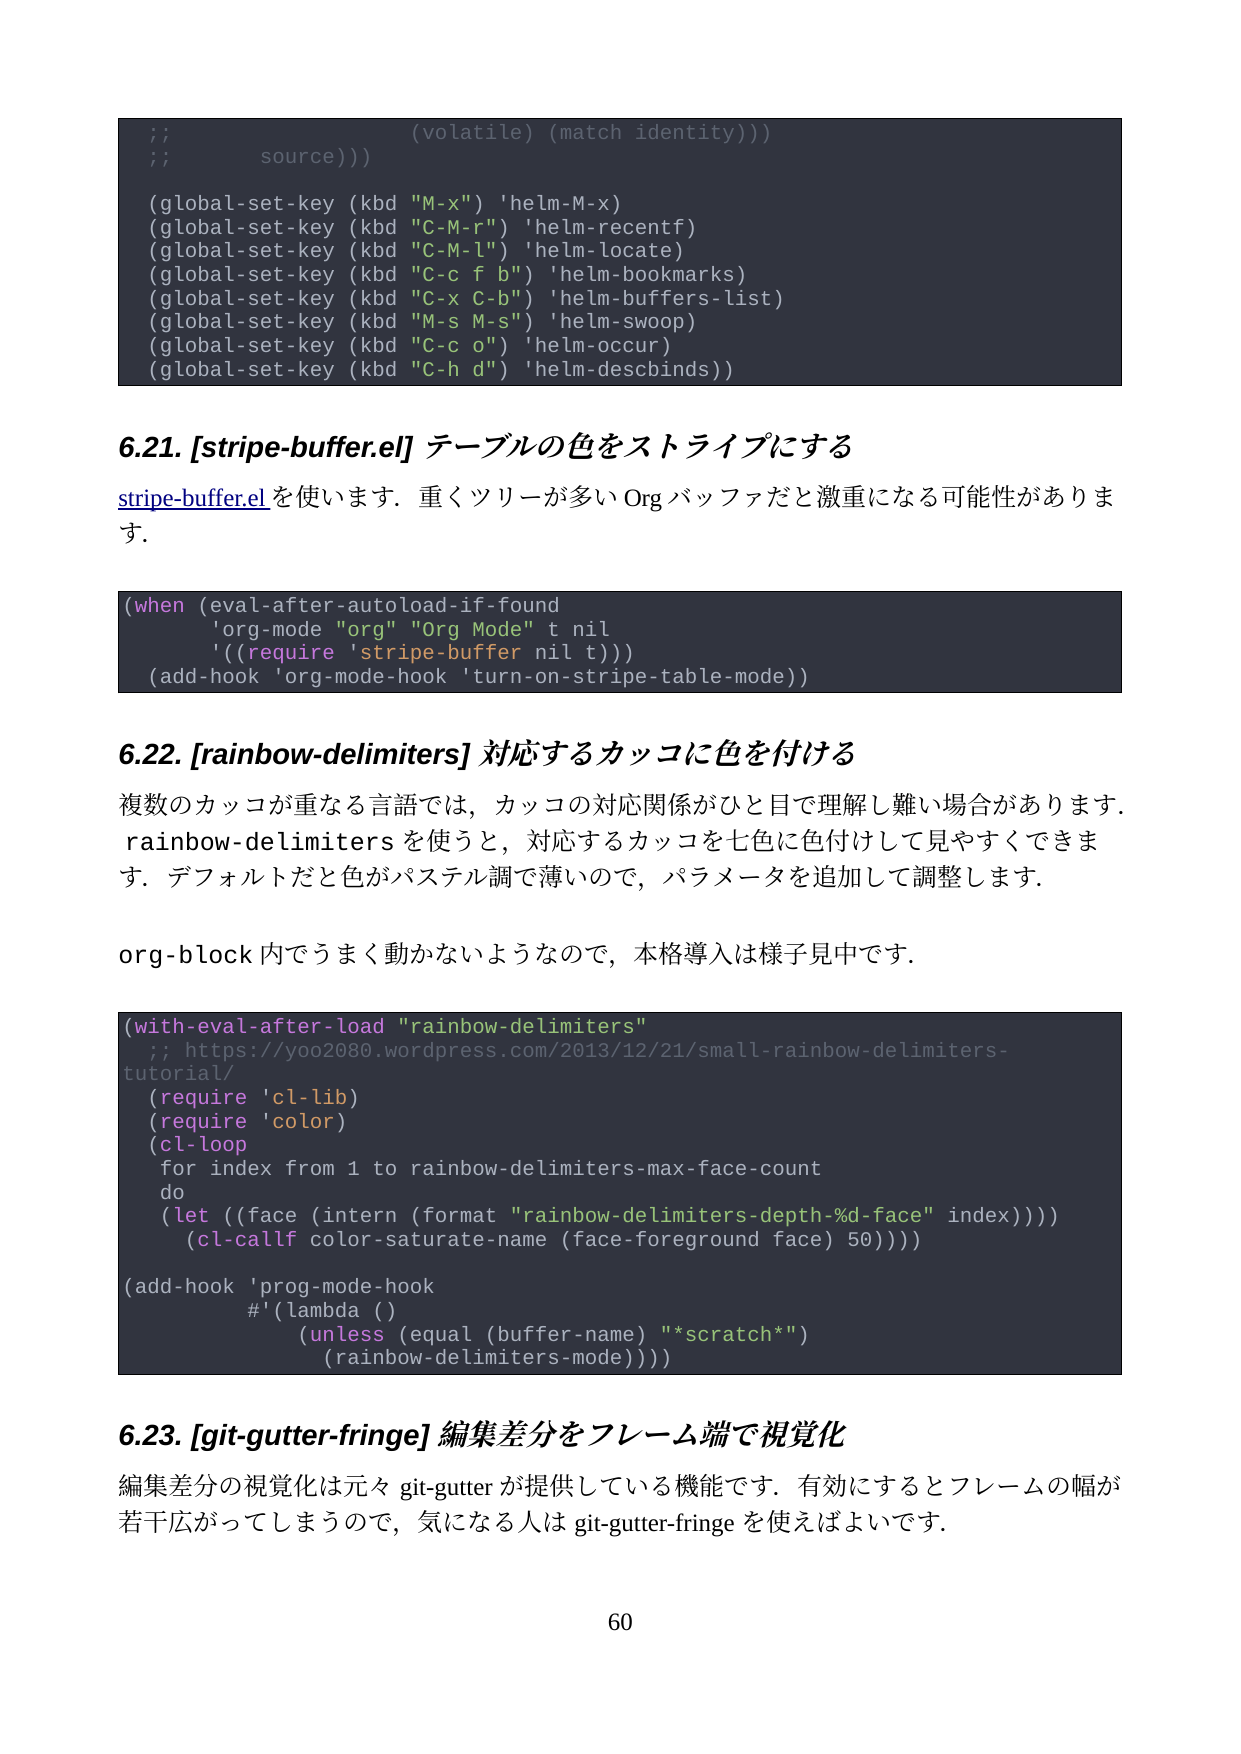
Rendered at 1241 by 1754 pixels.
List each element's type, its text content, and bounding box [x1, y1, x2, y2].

text 編集差分の視覚化は元々 git-gutter が提供している機能です．有効にするとフレームの幅が若干広がってしまうので，気になる人は git-gutter-fringe を使えばよいです． [118, 1467, 1122, 1567]
text (unless (equal (buffer-name) "*scratch*") [119, 1319, 1121, 1343]
text '((require 'stripe-buffer nil t))) [119, 638, 1121, 662]
text (global-set-key (kbd "C-c f b") 'helm-bookmarks) [119, 260, 1121, 284]
text (cl-loop [119, 1130, 1121, 1154]
text (let ((face (intern (format "rainbow-delimiters-depth-%d-face" index)))) [119, 1201, 1121, 1225]
text ;; https://yoo2080.wordpress.com/2013/12/21/small-rainbow-delimiters-tutorial/ [119, 1036, 1121, 1083]
subtitle [stripe-buffer.el] テーブルの色をストライプにする [118, 423, 1122, 465]
subtitle [rainbow-delimiters] 対応するカッコに色を付ける [118, 731, 1122, 773]
text 'org-mode "org" "Org Mode" t nil [119, 615, 1121, 638]
text do [119, 1178, 1121, 1201]
text (global-set-key (kbd "M-s M-s") 'helm-swoop) [119, 307, 1121, 331]
text (require 'cl-lib) [119, 1083, 1121, 1107]
text ;; (volatile) (match identity))) [119, 119, 1121, 142]
text (global-set-key (kbd "C-M-r") 'helm-recentf) [119, 213, 1121, 236]
text (add-hook 'org-mode-hook 'turn-on-stripe-table-mode)) [119, 662, 1121, 692]
text ;; source))) [119, 142, 1121, 165]
text (with-eval-after-load "rainbow-delimiters" [119, 1013, 1121, 1036]
subtitle [git-gutter-fringe] 編集差分をフレーム端で視覚化 [118, 1412, 1122, 1454]
text (global-set-key (kbd "M-x") 'helm-M-x) [119, 189, 1121, 213]
text (require 'color) [119, 1107, 1121, 1130]
text (global-set-key (kbd "C-x C-b") 'helm-buffers-list) [119, 284, 1121, 307]
text (rainbow-delimiters-mode)))) [119, 1343, 1121, 1374]
text org-block 内でうまく動かないようなので，本格導入は様子見中です． [118, 935, 1122, 1000]
text (add-hook 'prog-mode-hook [119, 1272, 1121, 1296]
text (when (eval-after-autoload-if-found [119, 592, 1121, 615]
text (global-set-key (kbd "C-h d") 'helm-descbinds)) [119, 354, 1121, 385]
text 複数のカッコが重なる言語では，カッコの対応関係がひと目で理解し難い場合があります． rainbow-delimiters を使うと，対応するカッコを七色に色付けして見やすくできます．デフォルトだと色がパステル調で薄いので，パラメータを追加して調整します． [118, 785, 1122, 922]
text stripe-buffer.elを使います．重くツリーが多いOrgバッファだと激重になる可能性があります． [118, 478, 1122, 578]
text (global-set-key (kbd "C-c o") 'helm-occur) [119, 331, 1121, 354]
text for index from 1 to rainbow-delimiters-max-face-count [119, 1154, 1121, 1178]
text #'(lambda () [119, 1296, 1121, 1319]
text (cl-callf color-saturate-name (face-foreground face) 50)))) [119, 1225, 1121, 1249]
text (global-set-key (kbd "C-M-l") 'helm-locate) [119, 236, 1121, 260]
